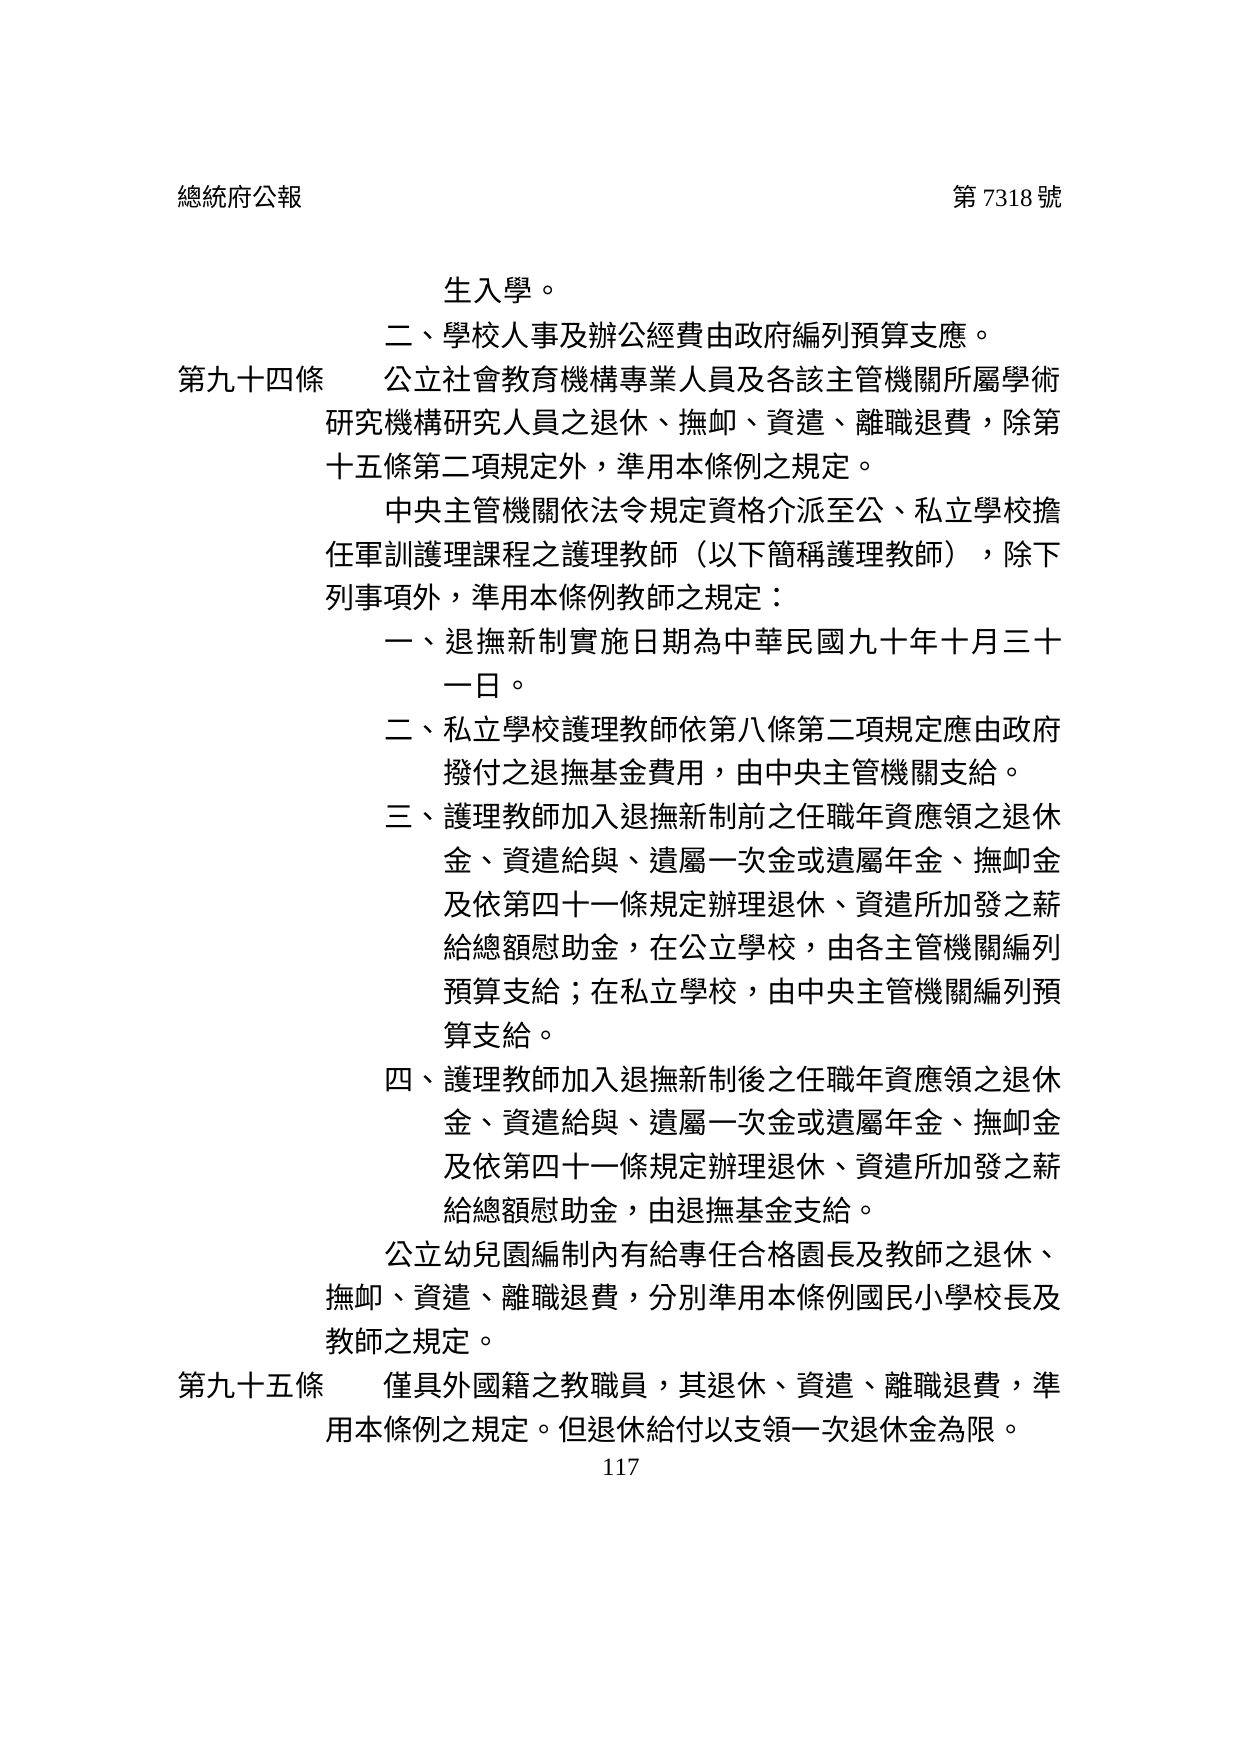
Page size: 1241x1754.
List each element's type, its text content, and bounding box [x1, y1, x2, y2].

text 公立幼兒園編制內有給專任合格園長及教師之退休、撫卹、資遣、離職退費，分別準用本條例國民小學校長及教師之規定。 [325, 1230, 1064, 1361]
text 中央主管機關依法令規定資格介派至公、私立學校擔任軍訓護理課程之護理教師（以下簡稱護理教師），除下列事項外，準用本條例教師之規定： [325, 486, 1064, 617]
text 生入學。 [384, 266, 1064, 310]
text 第九十四條 公立社會教育機構專業人員及各該主管機關所屬學術研究機構研究人員之退休、撫卹、資遣、離職退費，除第十五條第二項規定外，準用本條例之規定。 [177, 355, 1064, 486]
text 二、私立學校護理教師依第八條第二項規定應由政府撥付之退撫基金費用，由中央主管機關支給。 [384, 705, 1064, 792]
text 四、護理教師加入退撫新制後之任職年資應領之退休金、資遣給與、遺屬一次金或遺屬年金、撫卹金及依第四十一條規定辦理退休、資遣所加發之薪給總額慰助金，由退撫基金支給。 [384, 1055, 1064, 1230]
text 二、學校人事及辦公經費由政府編列預算支應。 [384, 310, 1064, 355]
text 三、護理教師加入退撫新制前之任職年資應領之退休金、資遣給與、遺屬一次金或遺屬年金、撫卹金及依第四十一條規定辦理退休、資遣所加發之薪給總額慰助金，在公立學校，由各主管機關編列預算支給；在私立學校，由中央主管機關編列預算支給。 [384, 792, 1064, 1055]
text 一、退撫新制實施日期為中華民國九十年十月三十一日。 [384, 617, 1064, 705]
text 第九十五條 僅具外國籍之教職員，其退休、資遣、離職退費，準用本條例之規定。但退休給付以支領一次退休金為限。 [177, 1361, 1064, 1449]
